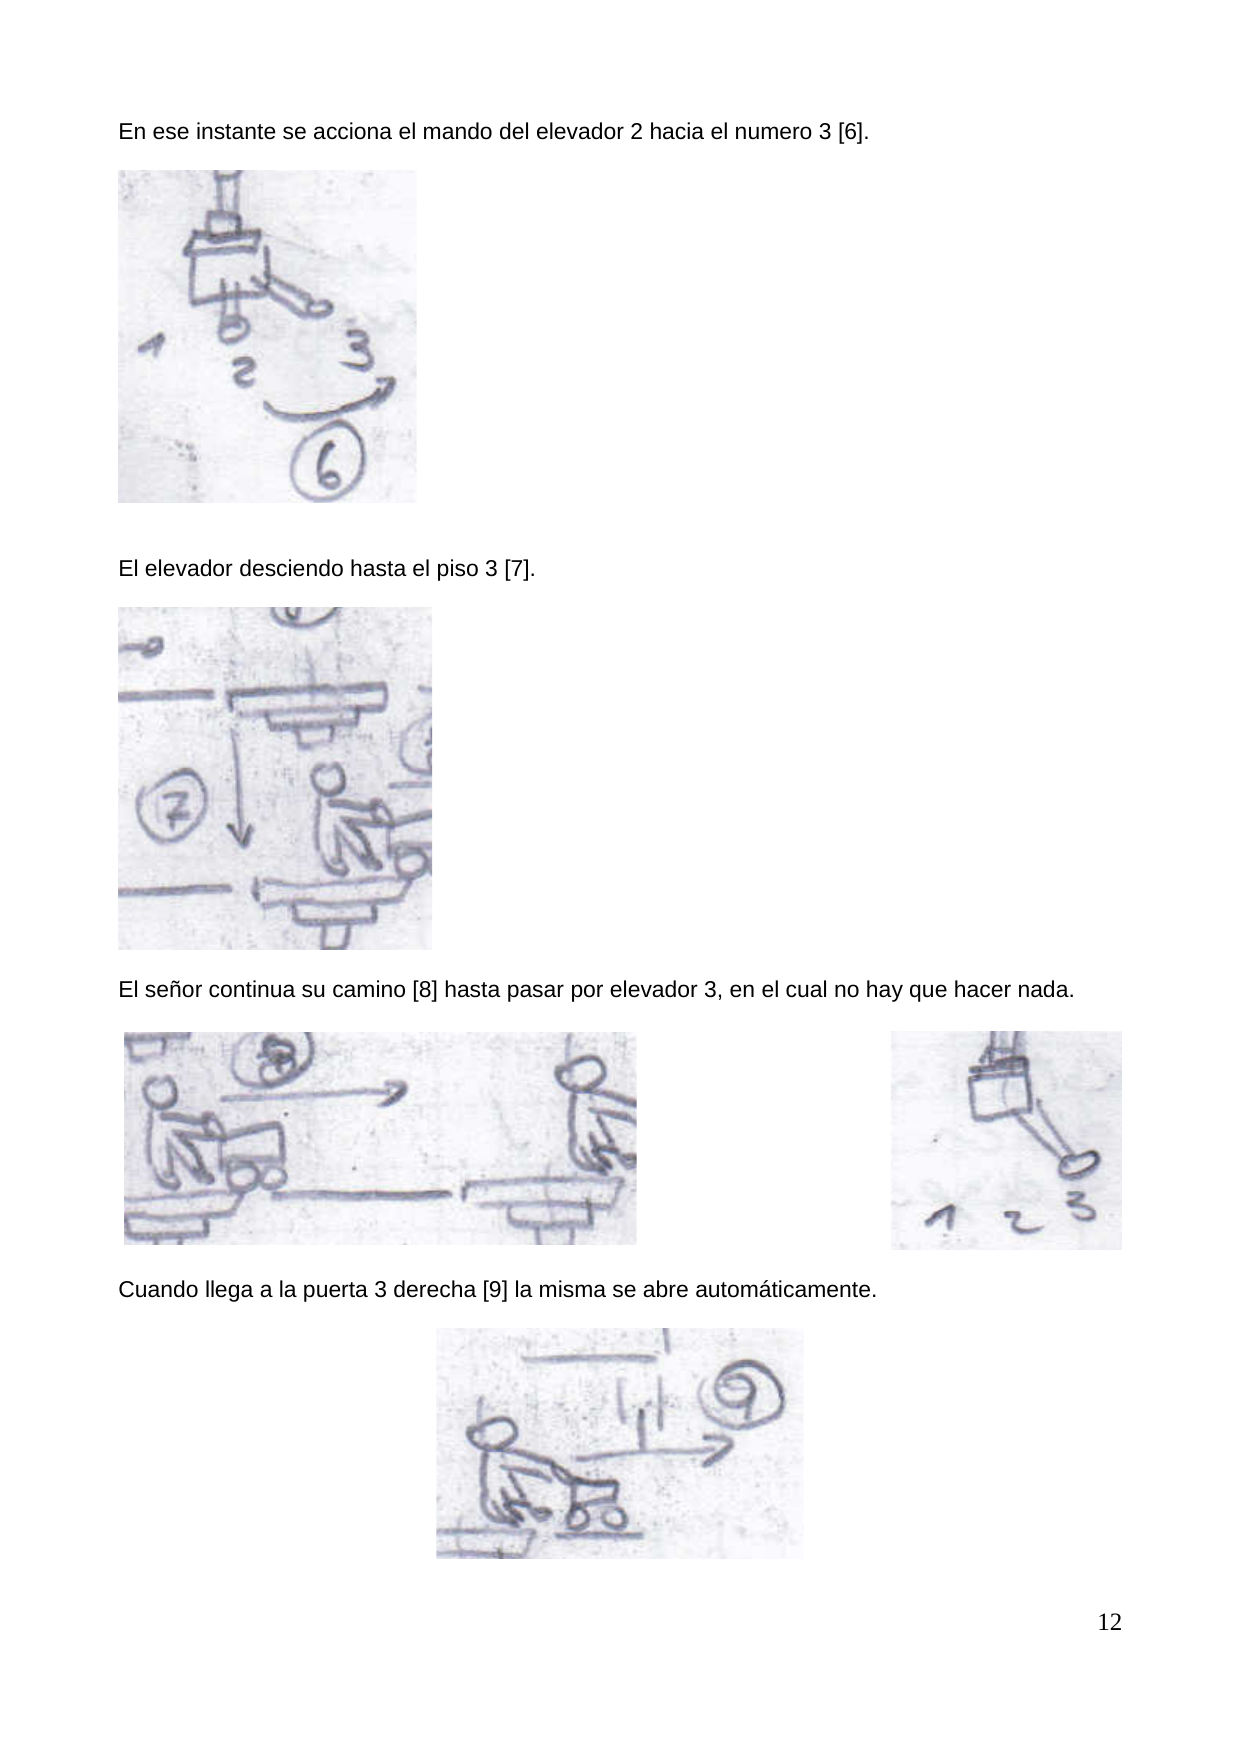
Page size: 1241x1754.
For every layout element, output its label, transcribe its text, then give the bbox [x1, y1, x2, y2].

text En ese instante se acciona el mando del elevador 2 hacia el numero 3 [6]. [118, 118, 1122, 144]
text El elevador desciendo hasta el piso 3 [7]. [118, 555, 1122, 581]
text El señor continua su camino [8] hasta pasar por elevador 3, en el cual no hay que hacer nada. [118, 976, 1122, 1002]
text Cuando llega a la puerta 3 derecha [9] la misma se abre automáticamente. [118, 1276, 1122, 1302]
